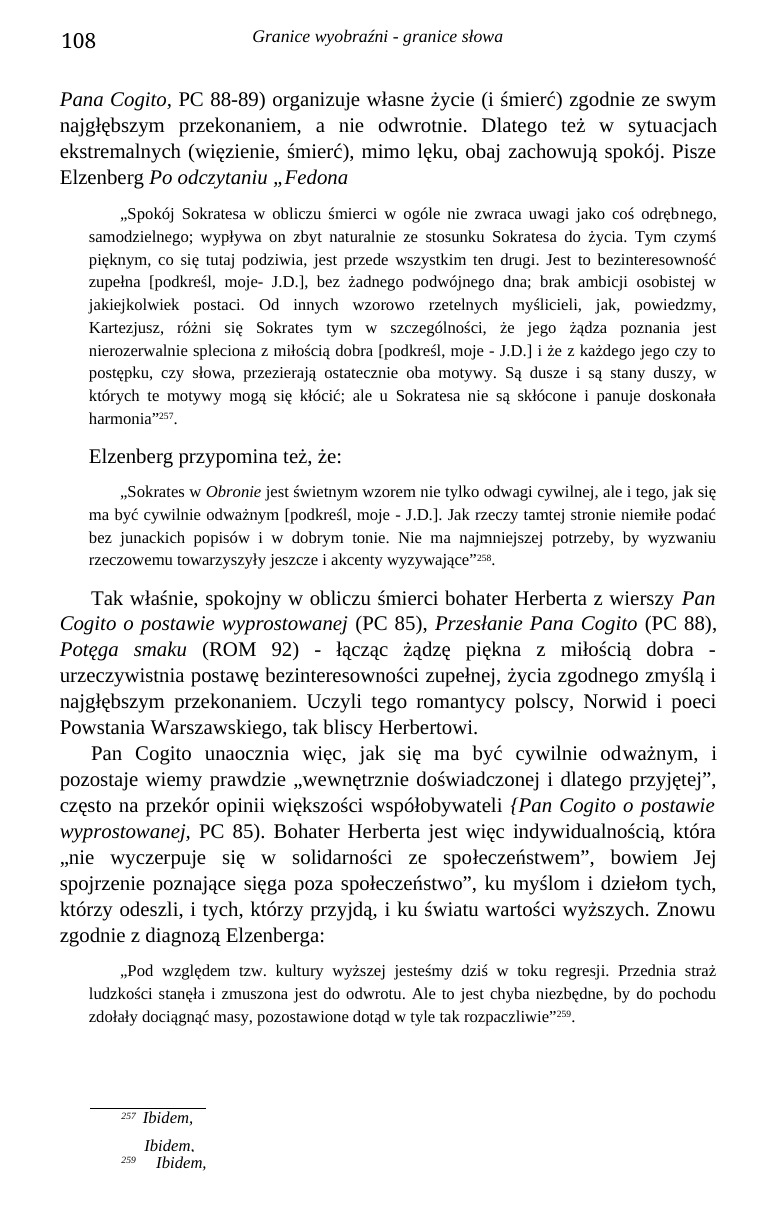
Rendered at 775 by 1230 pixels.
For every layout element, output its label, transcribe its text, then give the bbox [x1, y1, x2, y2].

text Ibidem, 191. [90, 1136, 206, 1152]
text Pana Cogito, PC 88-89) organizuje własne życie (i śmierć) zgodnie ze swym najgłębszym przekonaniem, a nie odwrotnie. Dlatego też w sytu­acjach ekstremalnych (więzienie, śmierć), mimo lęku, obaj zachowują spokój. Pisze Elzenberg Po odczytaniu „Fedona [59, 87, 717, 189]
text 108 [61, 26, 99, 54]
text 257 Ibidem, 213. [90, 1109, 206, 1131]
text „Pod względem tzw. kultury wyższej jesteśmy dziś w toku regresji. Przednia straż ludzkości stanęła i zmuszona jest do odwrotu. Ale to jest chyba niezbędne, by do pochodu zdołały dociągnąć masy, pozostawione dotąd w tyle tak rozpaczliwie”259. [89, 961, 717, 1026]
text Pan Cogito unaocznia więc, jak się ma być cywilnie od­ważnym, i pozostaje wiemy prawdzie „wewnętrznie doświadczonej i dlatego przyjętej”, często na przekór opinii większości współobywateli {Pan Cogito o postawie wyprostowanej, PC 85). Bohater Herberta jest więc indywidualnością, która „nie wyczerpuje się w solidarności ze spo­łeczeństwem”, bowiem Jej spojrzenie poznające sięga poza społeczeń­stwo”, ku myślom i dziełom tych, którzy odeszli, i tych, którzy przyjdą, i ku światu wartości wyższych. Znowu zgodnie z diagnozą Elzenberga: [59, 741, 717, 947]
text Granice wyobraźni - granice słowa [252, 26, 523, 46]
text Elzenberg przypomina też, że: [59, 444, 717, 468]
text „Sokrates w Obronie jest świetnym wzorem nie tylko odwagi cywilnej, ale i tego, jak się ma być cywilnie odważnym [podkreśl, moje - J.D.]. Jak rzeczy tamtej stronie niemiłe podać bez junackich popisów i w dobrym tonie. Nie ma najmniejszej potrzeby, by wyzwaniu rzeczowemu towarzyszyły jeszcze i akcenty wyzywające”258. [89, 482, 717, 569]
text Tak właśnie, spokojny w obliczu śmierci bohater Herberta z wierszy Pan Cogito o postawie wyprostowanej (PC 85), Przesłanie Pana Cogito (PC 88), Potęga smaku (ROM 92) - łącząc żądzę piękna z miłością dobra - urzeczywistnia postawę bezinteresowności zupełnej, życia zgodnego zmyślą i najgłębszym przekonaniem. Uczyli tego romantycy polscy, Norwid i poeci Powstania Warszawskiego, tak bliscy Herbertowi. [59, 585, 717, 739]
text 259 Ibidem, 362. [90, 1152, 206, 1177]
text „Spokój Sokratesa w obliczu śmierci w ogóle nie zwraca uwagi jako coś odręb­nego, samodzielnego; wypływa on zbyt naturalnie ze stosunku Sokratesa do życia. Tym czymś pięknym, co się tutaj podziwia, jest przede wszystkim ten drugi. Jest to bezinteresowność zupełna [podkreśl, moje- J.D.], bez żadnego podwójnego dna; brak ambicji osobistej w jakiejkolwiek postaci. Od innych wzorowo rzetelnych myślicieli, jak, powiedzmy, Kartezjusz, różni się Sokrates tym w szczególności, że jego żądza poznania jest nierozerwalnie spleciona z miłością dobra [podkreśl, moje - J.D.] i że z każdego jego czy to postępku, czy słowa, przezierają ostatecznie oba motywy. Są dusze i są stany duszy, w których te motywy mogą się kłócić; ale u Sokratesa nie są skłócone i panuje doskonała harmonia”257. [89, 204, 717, 428]
